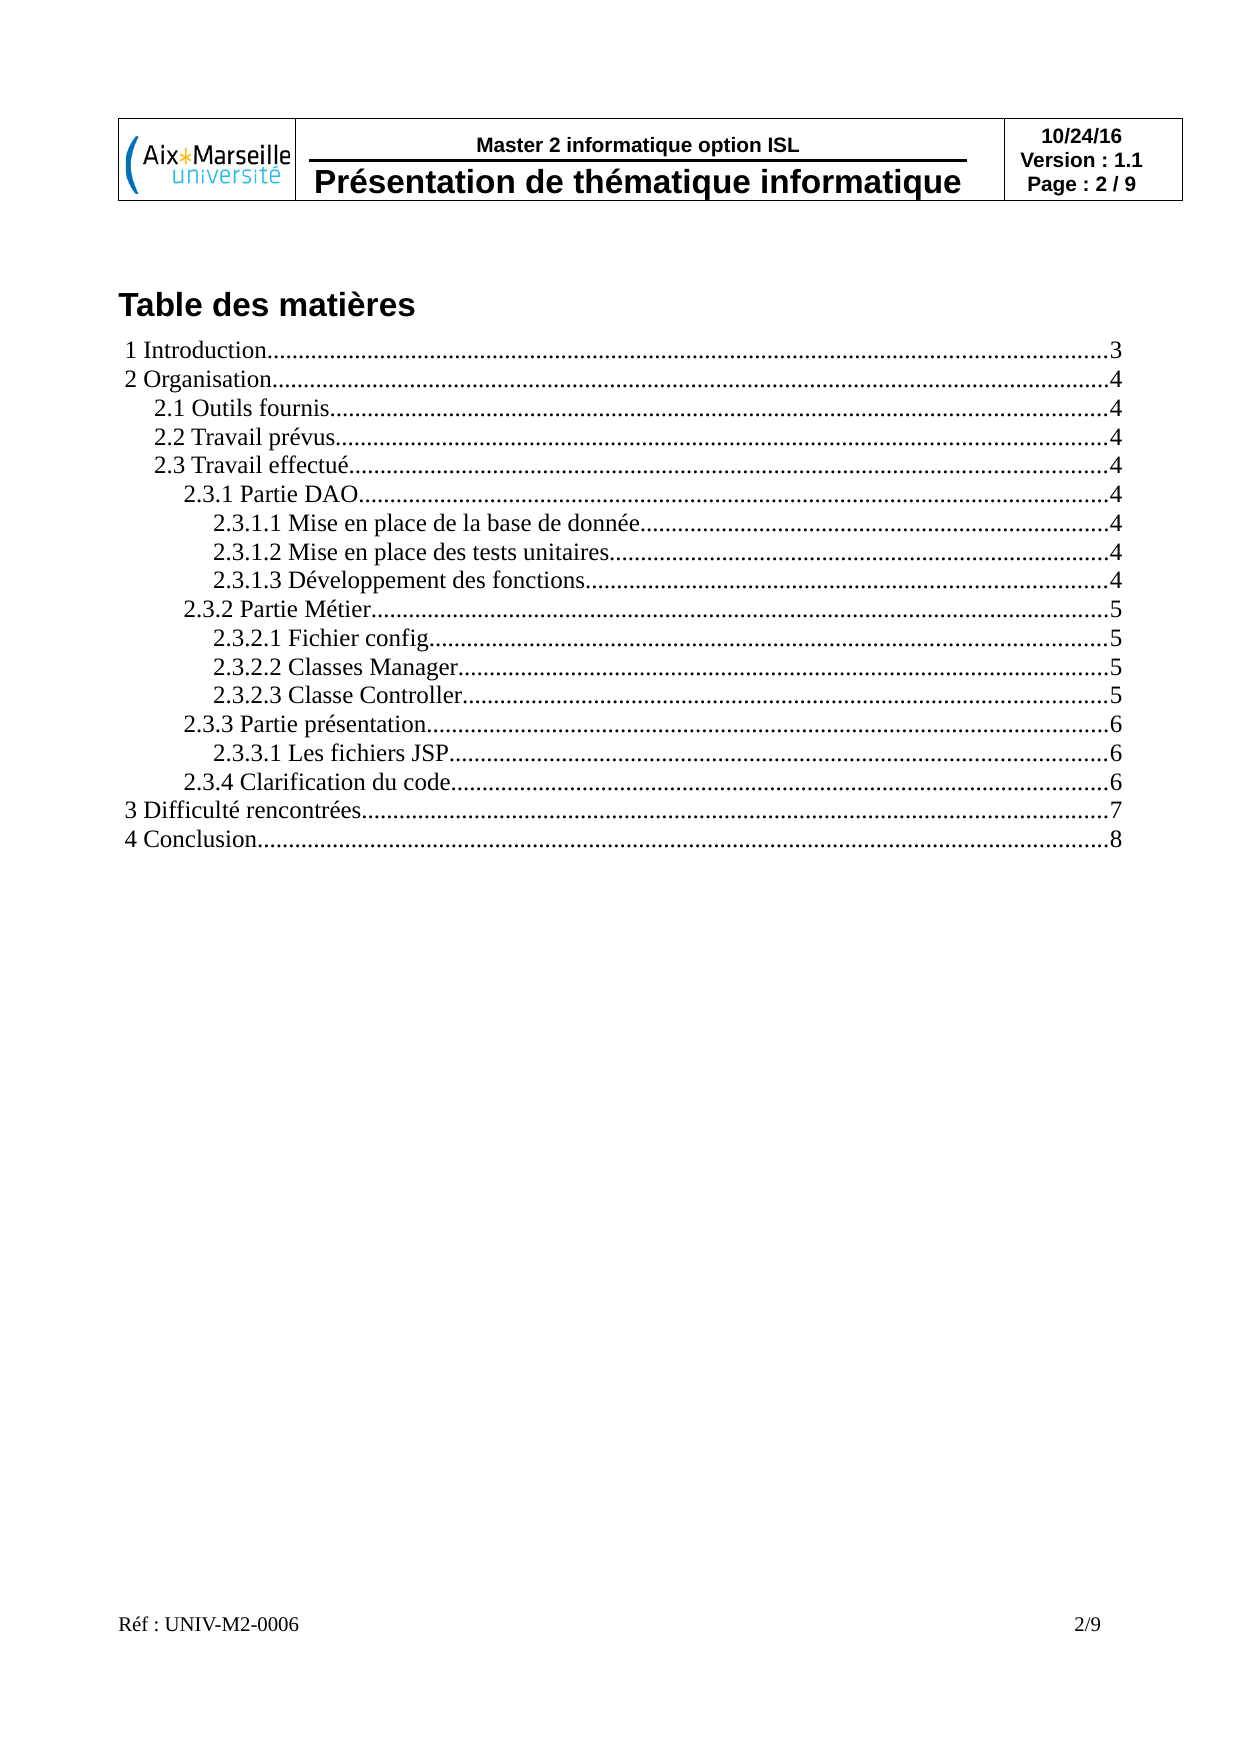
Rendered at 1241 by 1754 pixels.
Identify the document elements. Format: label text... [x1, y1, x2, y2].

picture [125, 136, 290, 194]
text 2.3 Travail effectué 4 [148, 451, 1122, 479]
text 2.2 Travail prévus 4 [148, 422, 1122, 451]
text 2.1 Outils fournis 4 [148, 393, 1122, 422]
text 2.3.2.3 Classe Controller 5 [207, 681, 1122, 709]
text 2.3.1.3 Développement des fonctions 4 [207, 566, 1122, 594]
text 1 Introduction 3 [118, 336, 1122, 364]
subtitle Table des matières [118, 284, 1122, 323]
text 2.3.2 Partie Métier 5 [177, 594, 1122, 623]
text 2.3.1 Partie DAO 4 [177, 479, 1122, 508]
text 2.3.1.1 Mise en place de la base de donnée 4 [207, 508, 1122, 537]
text 4 Conclusion 8 [118, 824, 1122, 853]
text 2.3.2.1 Fichier config 5 [207, 623, 1122, 652]
text 2 Organisation 4 [118, 364, 1122, 393]
text 2.3.3 Partie présentation 6 [177, 709, 1122, 738]
text 3 Difficulté rencontrées 7 [118, 796, 1122, 824]
text 2.3.3.1 Les fichiers JSP 6 [207, 738, 1122, 767]
text 2.3.1.2 Mise en place des tests unitaires 4 [207, 537, 1122, 566]
text 2.3.4 Clarification du code 6 [177, 767, 1122, 796]
text 2.3.2.2 Classes Manager 5 [207, 652, 1122, 681]
